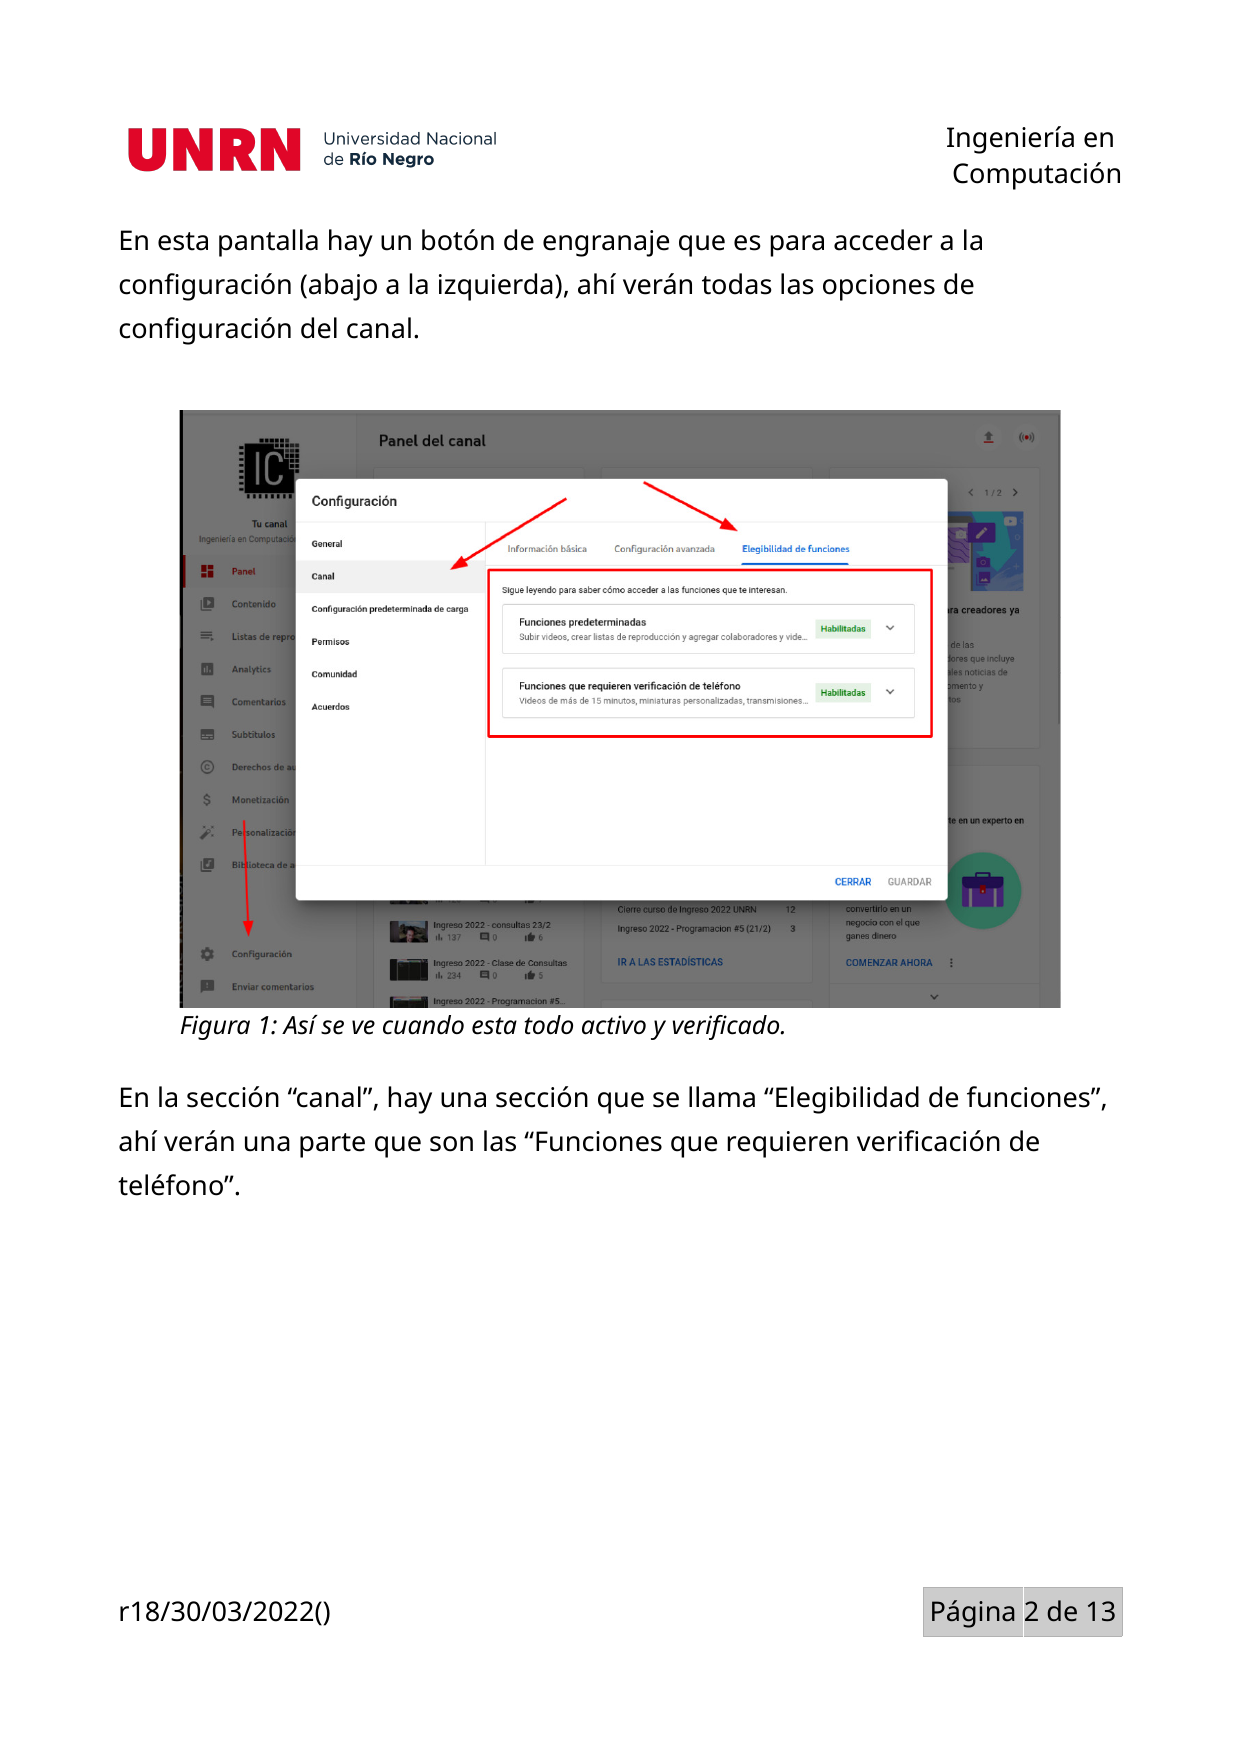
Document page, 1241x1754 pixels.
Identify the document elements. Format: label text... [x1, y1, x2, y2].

picture [118, 118, 505, 180]
picture [179, 410, 1061, 1008]
text En la sección “canal”, hay una sección que se llama “Elegibilidad de funciones”, ahí verán una parte que son las “Funciones que requieren verificación de teléfono”. [118, 368, 1122, 1203]
text Figura 1: Así se ve cuando esta todo activo y verificado. [179, 1008, 1061, 1041]
text En esta pantalla hay un botón de engranaje que es para acceder a la configuración (abajo a la izquierda), ahí verán todas las opciones de configuración del canal. [118, 221, 1122, 347]
